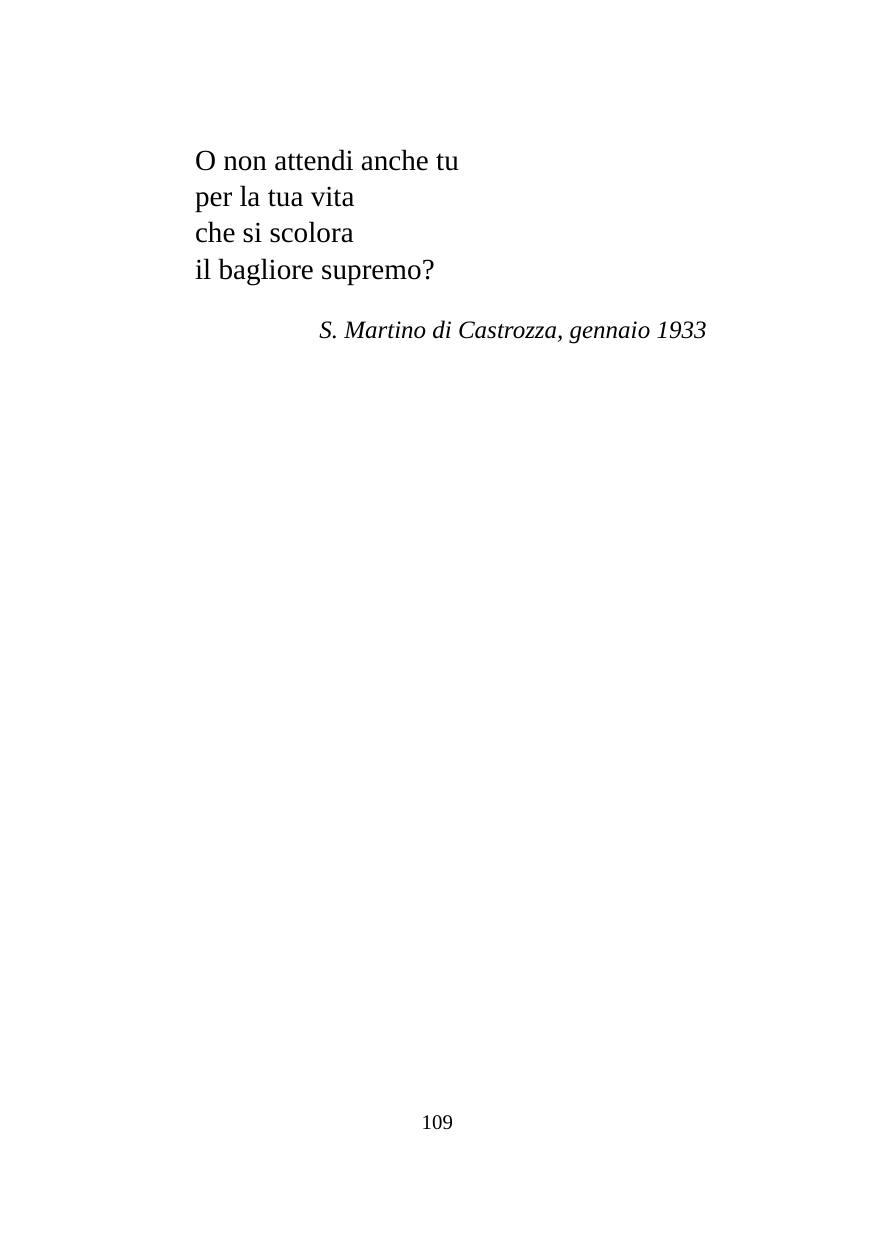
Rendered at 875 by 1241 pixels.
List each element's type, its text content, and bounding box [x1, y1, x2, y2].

text per la tua vita [195, 179, 768, 213]
text S. Martino di Castrozza, gennaio 1933 [106, 315, 709, 344]
text che si scolora [195, 216, 768, 249]
text il bagliore supremo? [195, 252, 768, 286]
text O non attendi anche tu [195, 143, 768, 176]
